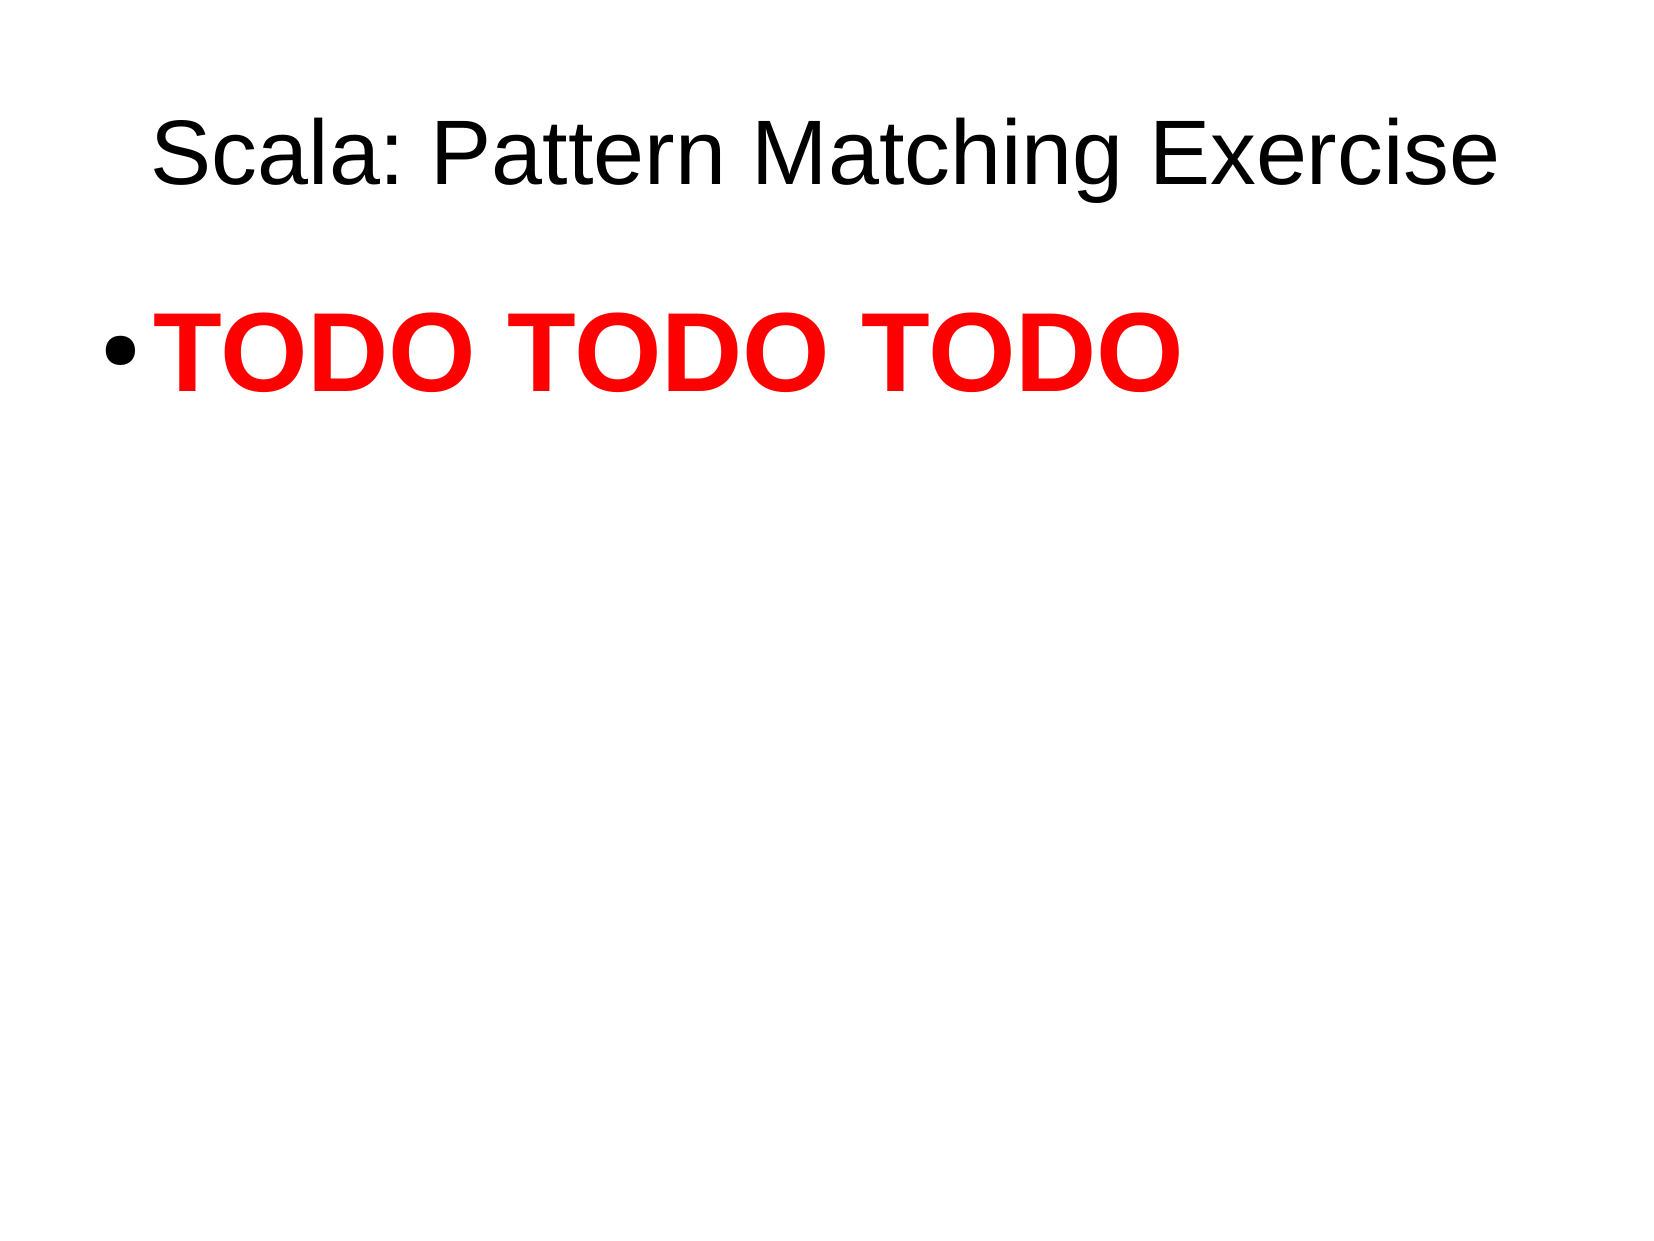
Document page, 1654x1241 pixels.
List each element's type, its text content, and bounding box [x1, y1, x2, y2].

title Scala: Pattern Matching Exercise [82, 49, 1571, 257]
list TODO TODO TODO [82, 290, 1571, 1010]
